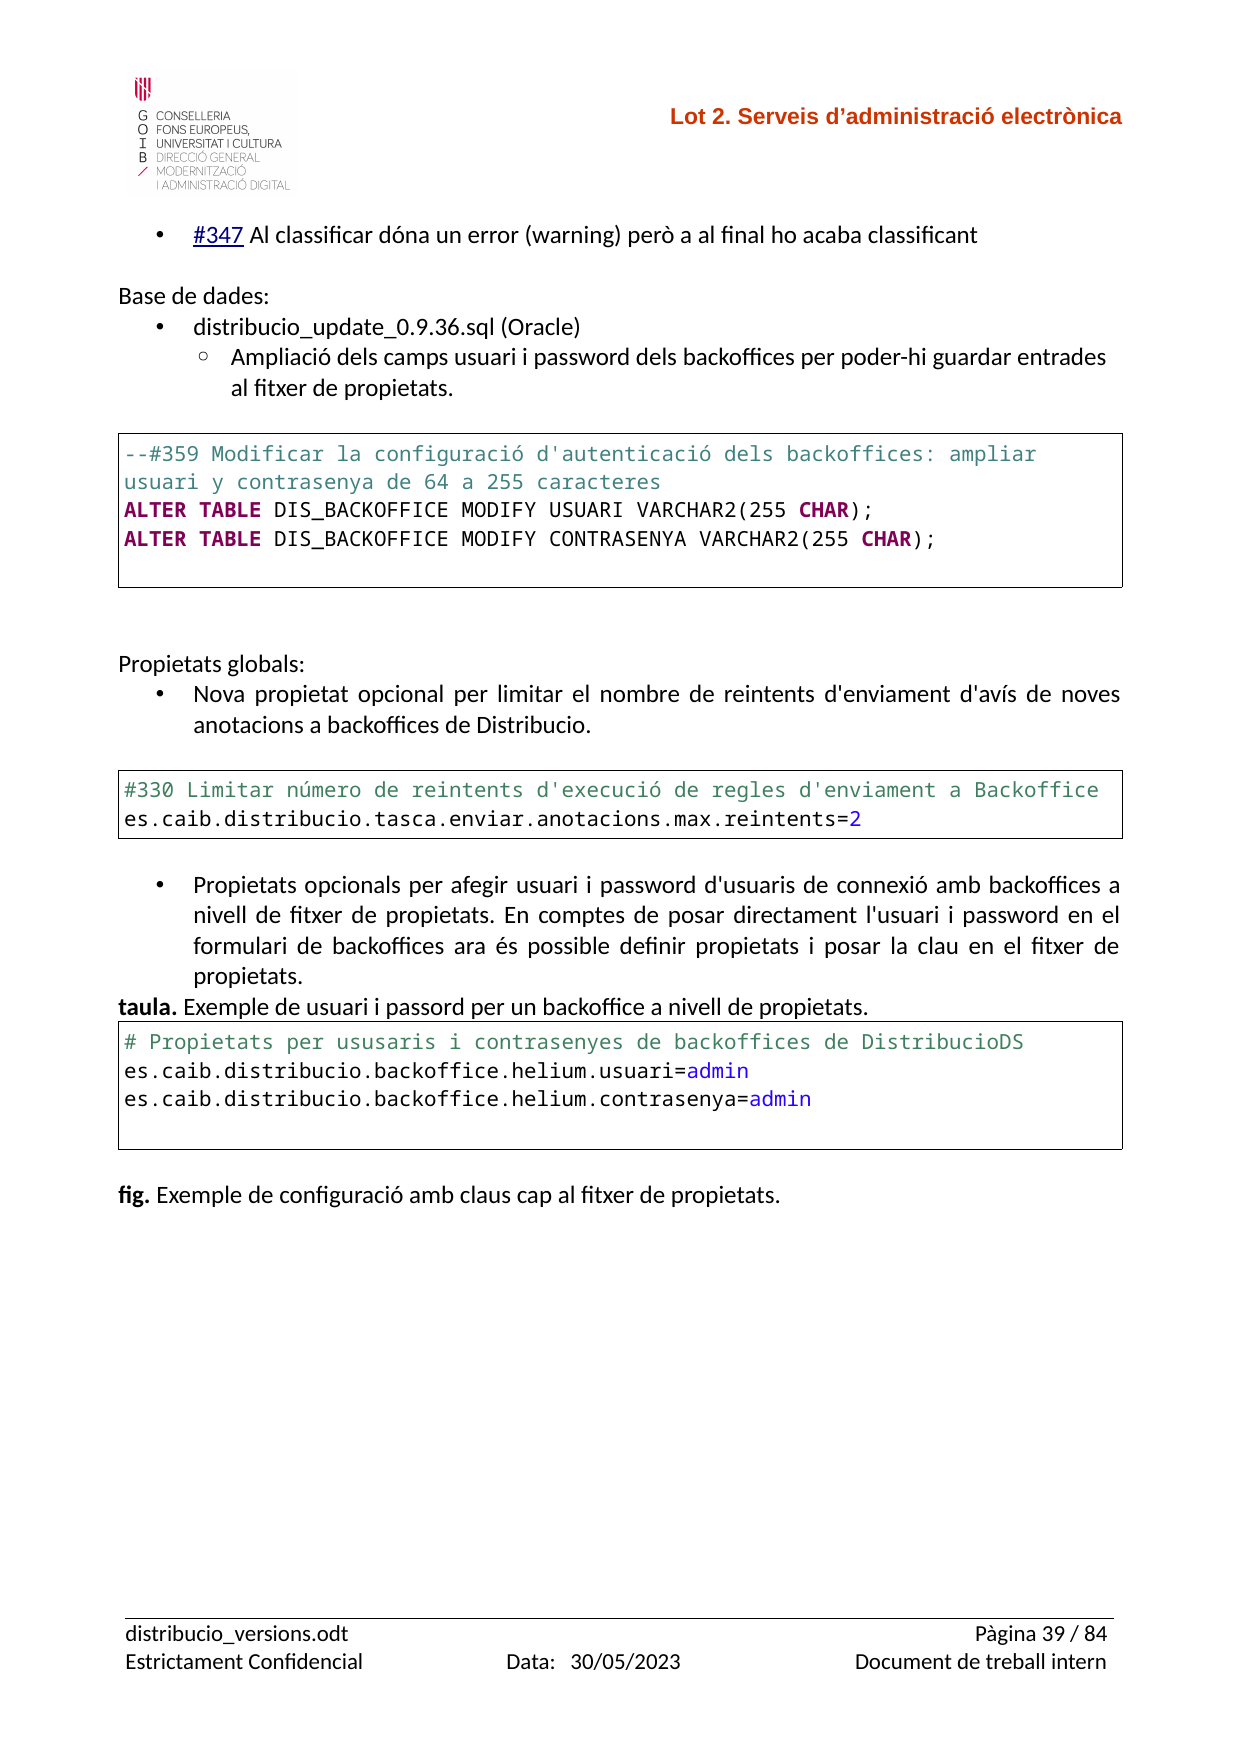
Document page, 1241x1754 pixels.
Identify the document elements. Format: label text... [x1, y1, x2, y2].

text taula. Exemple de usuari i passord per un backoffice a nivell de propietats. [118, 991, 1122, 1021]
list Nova propietat opcional per limitar el nombre de reintents d'enviament d'avís de noves anotacions a backoffices de Distribucio. [156, 678, 1122, 739]
text Base de dades: [118, 280, 1122, 311]
list Ampliació dels camps usuari i password dels backoffices per poder-hi guardar entrades al fitxer de propietats. [193, 341, 1122, 402]
table_header --#359 Modificar la configuració d'autenticació dels backoffices: ampliar usuari y contrasenya de 64 a 255 caracteres ALTER TABLE DIS_BACKOFFICE MODIFY USUARI VARCHAR2(255 CHAR); ALTER TABLE DIS_BACKOFFICE MODIFY CONTRASENYA VARCHAR2(255 CHAR); [119, 434, 1122, 587]
list distribucio_update_0.9.36.sql (Oracle) [156, 311, 1122, 341]
list #347 Al classificar dóna un error (warning) però a al final ho acaba classificant [156, 219, 1122, 250]
picture [126, 70, 299, 197]
table_header # Propietats per ususaris i contrasenyes de backoffices de DistribucioDS es.caib.distribucio.backoffice.helium.usuari=admin es.caib.distribucio.backoffice.helium.contrasenya=admin [119, 1022, 1122, 1149]
table_header #330 Limitar número de reintents d'execució de regles d'enviament a Backoffice es.caib.distribucio.tasca.enviar.anotacions.max.reintents=2 [119, 771, 1122, 838]
text Propietats globals: [118, 648, 1122, 678]
text fig. Exemple de configuració amb claus cap al fitxer de propietats. [118, 1179, 1122, 1210]
list Propietats opcionals per afegir usuari i password d'usuaris de connexió amb backoffices a nivell de fitxer de propietats. En comptes de posar directament l'usuari i password en el formulari de backoffices ara és possible definir propietats i posar la clau en el fitxer de propietats. [156, 869, 1122, 991]
